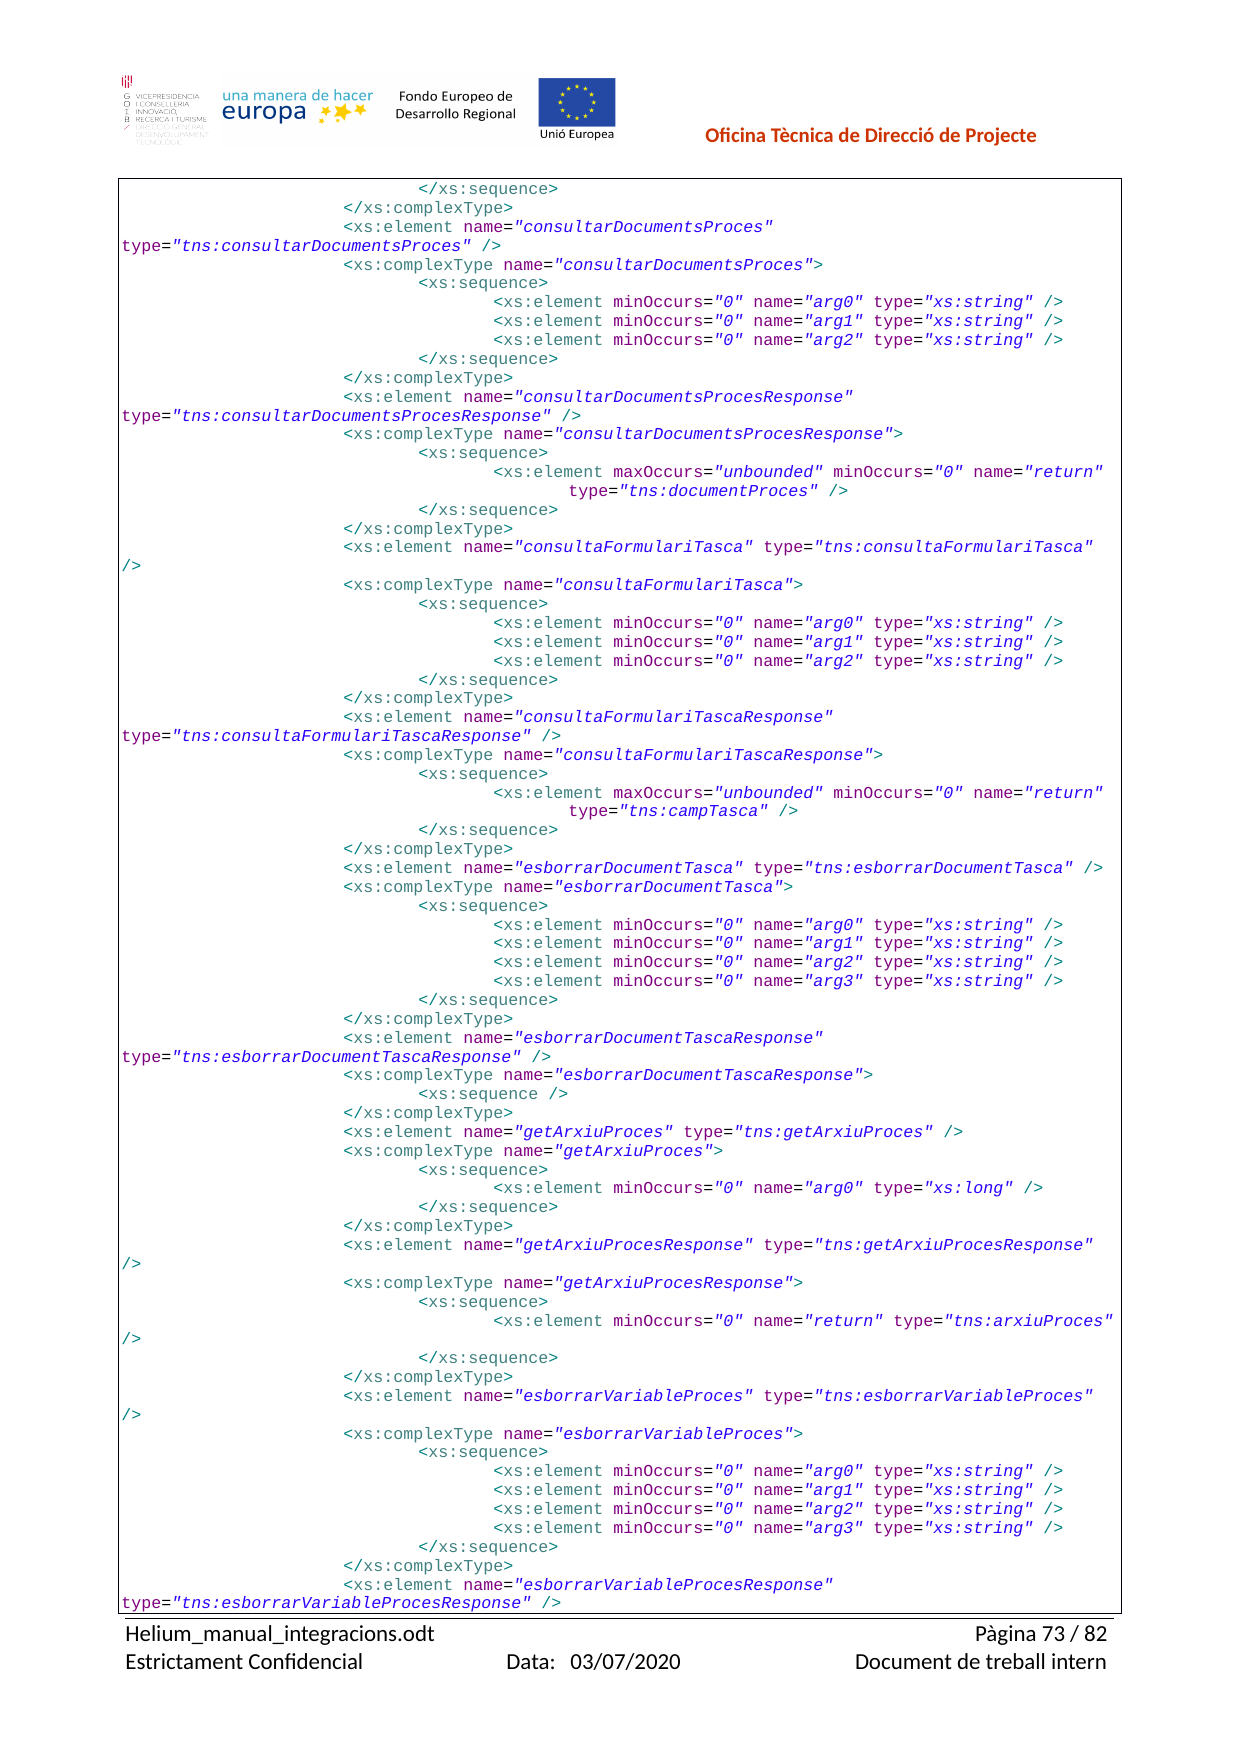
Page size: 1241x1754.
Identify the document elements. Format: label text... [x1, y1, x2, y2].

text <xs:complexType name="getArxiuProcesResponse"> [119, 1271, 1121, 1290]
text <xs:sequence> [119, 592, 1121, 611]
text <xs:element minOccurs="0" name="arg2" type="xs:string" /> [119, 951, 1121, 969]
text type="tns:campTasca" /> [119, 800, 1121, 819]
text <xs:element name="consultarDocumentsProcesResponse" type="tns:consultarDocumentsProcesResponse" /> [119, 385, 1121, 423]
text </xs:complexType> [119, 1007, 1121, 1026]
picture [118, 73, 213, 147]
text <xs:complexType name="consultarDocumentsProcesResponse"> [119, 423, 1121, 442]
text </xs:complexType> [119, 366, 1121, 385]
text </xs:sequence> [119, 498, 1121, 517]
text </xs:complexType> [119, 1215, 1121, 1233]
text </xs:sequence> [119, 988, 1121, 1007]
text <xs:element name="consultaFormulariTascaResponse" type="tns:consultaFormulariTascaResponse" /> [119, 706, 1121, 743]
text <xs:sequence> [119, 442, 1121, 461]
text <xs:element name="esborrarDocumentTascaResponse" type="tns:esborrarDocumentTascaResponse" /> [119, 1026, 1121, 1064]
text <xs:complexType name="getArxiuProces"> [119, 1139, 1121, 1158]
text <xs:complexType name="esborrarDocumentTasca"> [119, 875, 1121, 894]
text </xs:complexType> [119, 1554, 1121, 1573]
text <xs:complexType name="consultarDocumentsProces"> [119, 253, 1121, 272]
text <xs:element name="esborrarVariableProces" type="tns:esborrarVariableProces" /> [119, 1384, 1121, 1422]
text <xs:complexType name="esborrarVariableProces"> [119, 1422, 1121, 1441]
text <xs:element minOccurs="0" name="arg2" type="xs:string" /> [119, 1497, 1121, 1516]
text <xs:sequence /> [119, 1083, 1121, 1102]
picture [219, 73, 621, 147]
text <xs:sequence> [119, 894, 1121, 913]
text </xs:complexType> [119, 1102, 1121, 1120]
text <xs:complexType name="esborrarDocumentTascaResponse"> [119, 1064, 1121, 1083]
text <xs:element minOccurs="0" name="arg1" type="xs:string" /> [119, 630, 1121, 649]
text <xs:element name="consultarDocumentsProces" type="tns:consultarDocumentsProces" /> [119, 215, 1121, 253]
text </xs:sequence> [119, 668, 1121, 687]
text <xs:element maxOccurs="unbounded" minOccurs="0" name="return" [119, 461, 1121, 479]
text <xs:element minOccurs="0" name="arg2" type="xs:string" /> [119, 649, 1121, 668]
text <xs:element name="getArxiuProces" type="tns:getArxiuProces" /> [119, 1120, 1121, 1139]
text <xs:element name="esborrarVariableProcesResponse" type="tns:esborrarVariableProcesResponse" /> [119, 1573, 1121, 1613]
text </xs:sequence> [119, 347, 1121, 366]
text </xs:sequence> [119, 819, 1121, 838]
text </xs:complexType> [119, 838, 1121, 856]
text </xs:complexType> [119, 1366, 1121, 1384]
text </xs:complexType> [119, 197, 1121, 215]
text <xs:element minOccurs="0" name="arg0" type="xs:string" /> [119, 1460, 1121, 1479]
text </xs:complexType> [119, 687, 1121, 706]
text <xs:element minOccurs="0" name="arg3" type="xs:string" /> [119, 1516, 1121, 1535]
text <xs:element minOccurs="0" name="arg0" type="xs:long" /> [119, 1177, 1121, 1196]
text <xs:sequence> [119, 1158, 1121, 1177]
text </xs:sequence> [119, 1535, 1121, 1554]
text <xs:element minOccurs="0" name="arg0" type="xs:string" /> [119, 611, 1121, 630]
text <xs:element name="getArxiuProcesResponse" type="tns:getArxiuProcesResponse" /> [119, 1233, 1121, 1271]
text <xs:element minOccurs="0" name="arg3" type="xs:string" /> [119, 969, 1121, 988]
text <xs:element minOccurs="0" name="arg0" type="xs:string" /> [119, 291, 1121, 310]
text <xs:sequence> [119, 272, 1121, 291]
text type="tns:documentProces" /> [119, 479, 1121, 498]
text <xs:sequence> [119, 762, 1121, 781]
text <xs:element minOccurs="0" name="return" type="tns:arxiuProces" /> [119, 1309, 1121, 1347]
text </xs:sequence> [119, 1347, 1121, 1366]
text <xs:element minOccurs="0" name="arg2" type="xs:string" /> [119, 328, 1121, 347]
text <xs:complexType name="consultaFormulariTasca"> [119, 574, 1121, 592]
text <xs:element maxOccurs="unbounded" minOccurs="0" name="return" [119, 781, 1121, 800]
text <xs:element minOccurs="0" name="arg1" type="xs:string" /> [119, 310, 1121, 328]
text <xs:element minOccurs="0" name="arg0" type="xs:string" /> [119, 913, 1121, 932]
text </xs:sequence> [119, 179, 1121, 197]
text </xs:complexType> [119, 517, 1121, 536]
text <xs:element minOccurs="0" name="arg1" type="xs:string" /> [119, 932, 1121, 951]
text <xs:sequence> [119, 1441, 1121, 1460]
text </xs:sequence> [119, 1196, 1121, 1215]
text <xs:element name="esborrarDocumentTasca" type="tns:esborrarDocumentTasca" /> [119, 856, 1121, 875]
text <xs:element name="consultaFormulariTasca" type="tns:consultaFormulariTasca" /> [119, 536, 1121, 574]
text <xs:complexType name="consultaFormulariTascaResponse"> [119, 743, 1121, 762]
text <xs:element minOccurs="0" name="arg1" type="xs:string" /> [119, 1479, 1121, 1497]
text <xs:sequence> [119, 1290, 1121, 1309]
